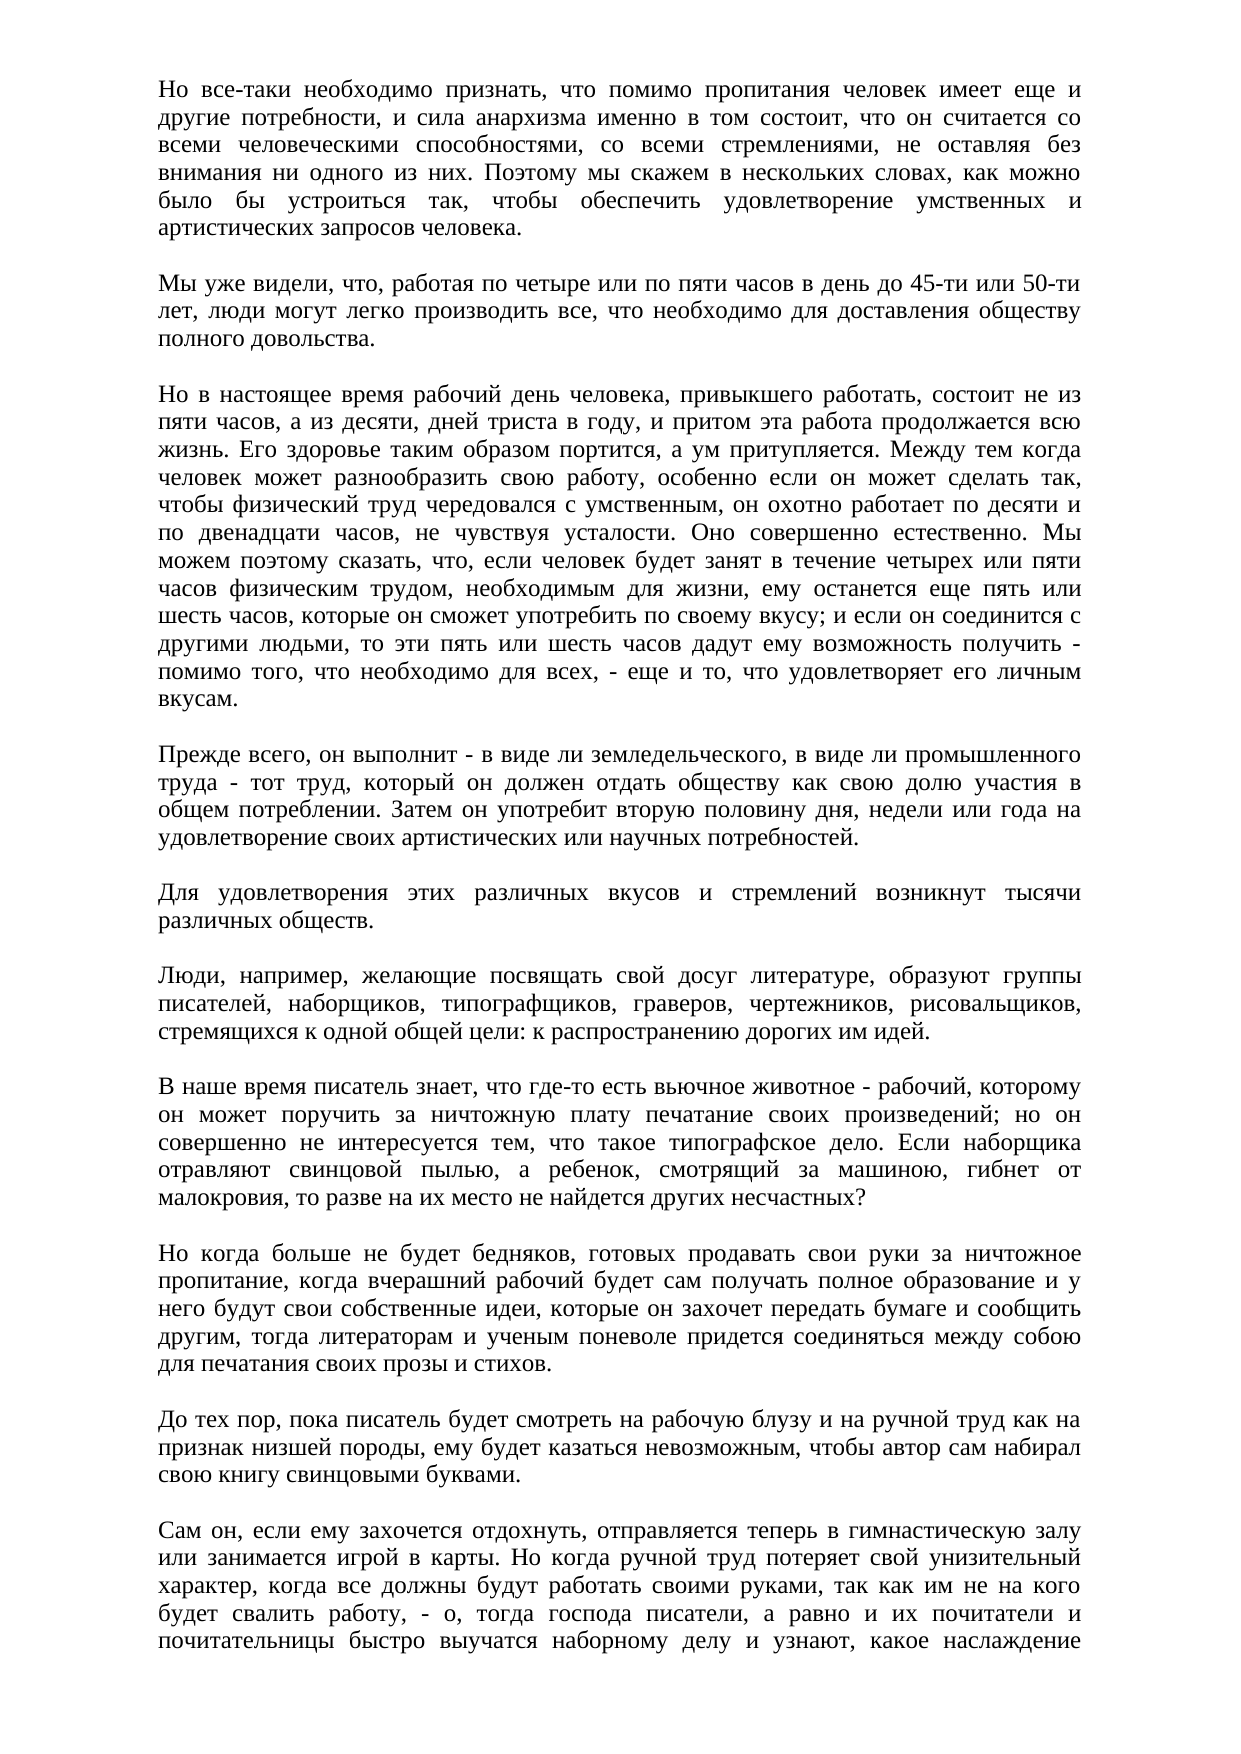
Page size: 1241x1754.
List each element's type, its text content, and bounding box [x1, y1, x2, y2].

text Сам он, если ему захочется отдохнуть, отправляется теперь в гимнастическую залу или занимается игрой в карты. Но когда ручной труд потеряет свой унизительный характер, когда все должны будут работать своими руками, так как им не на кого будет свалить работу, - о, тогда господа писатели, а равно и их почитатели и почитательницы быстро выучатся наборному делу и узнают, какое наслаждение [158, 1516, 1082, 1654]
text Но когда больше не будет бедняков, готовых продавать свои руки за ничтожное пропитание, когда вчерашний рабочий будет сам получать полное образование и у него будут свои собственные идеи, которые он захочет передать бумаге и сообщить другим, тогда литераторам и ученым поневоле придется соединяться между собою для печатания своих прозы и стихов. [158, 1239, 1082, 1377]
text Мы уже видели, что, работая по четыре или по пяти часов в день до 45-ти или 50-ти лет, люди могут легко производить все, что необходимо для доставления обществу полного довольства. [158, 269, 1082, 352]
text Для удовлетворения этих различных вкусов и стремлений возникнут тысячи различных обществ. [158, 878, 1082, 934]
text Прежде всего, он выполнит - в виде ли земледельческого, в виде ли промышленного труда - тот труд, который он должен отдать обществу как свою долю участия в общем потреблении. Затем он употребит вторую половину дня, недели или года на удовлетворение своих артистических или научных потребностей. [158, 740, 1082, 851]
text Но в настоящее время рабочий день человека, привыкшего работать, состоит не из пяти часов, а из десяти, дней триста в году, и притом эта работа продолжается всю жизнь. Его здоровье таким образом портится, а ум притупляется. Между тем когда человек может разнообразить свою работу, особенно если он может сделать так, чтобы физический труд чередовался с умственным, он охотно работает по десяти и по двенадцати часов, не чувствуя усталости. Оно совершенно естественно. Мы можем поэтому сказать, что, если человек будет занят в течение четырех или пяти часов физическим трудом, необходимым для жизни, ему останется еще пять или шесть часов, которые он сможет употребить по своему вкусу; и если он соединится с другими людьми, то эти пять или шесть часов дадут ему возможность получить - помимо того, что необходимо для всех, - еще и то, что удовлетворяет его личным вкусам. [158, 380, 1082, 712]
text Но все-таки необходимо признать, что помимо пропитания человек имеет еще и другие потребности, и сила анархизма именно в том состоит, что он считается со всеми человеческими способностями, со всеми стремлениями, не оставляя без внимания ни одного из них. Поэтому мы скажем в нескольких словах, как можно было бы устроиться так, чтобы обеспечить удовлетворение умственных и артистических запросов человека. [158, 75, 1082, 241]
text До тех пор, пока писатель будет смотреть на рабочую блузу и на ручной труд как на признак низшей породы, ему будет казаться невозможным, чтобы автор сам набирал свою книгу свинцовыми буквами. [158, 1405, 1082, 1488]
text В наше время писатель знает, что где-то есть вьючное животное - рабочий, которому он может поручить за ничтожную плату печатание своих произведений; но он совершенно не интересуется тем, что такое типографское дело. Если наборщика отравляют свинцовой пылью, а ребенок, смотрящий за машиною, гибнет от малокровия, то разве на их место не найдется других несчастных? [158, 1072, 1082, 1211]
text Люди, например, желающие посвящать свой досуг литературе, образуют группы писателей, наборщиков, типографщиков, граверов, чертежников, рисовальщиков, стремящихся к одной общей цели: к распространению дорогих им идей. [158, 962, 1082, 1045]
